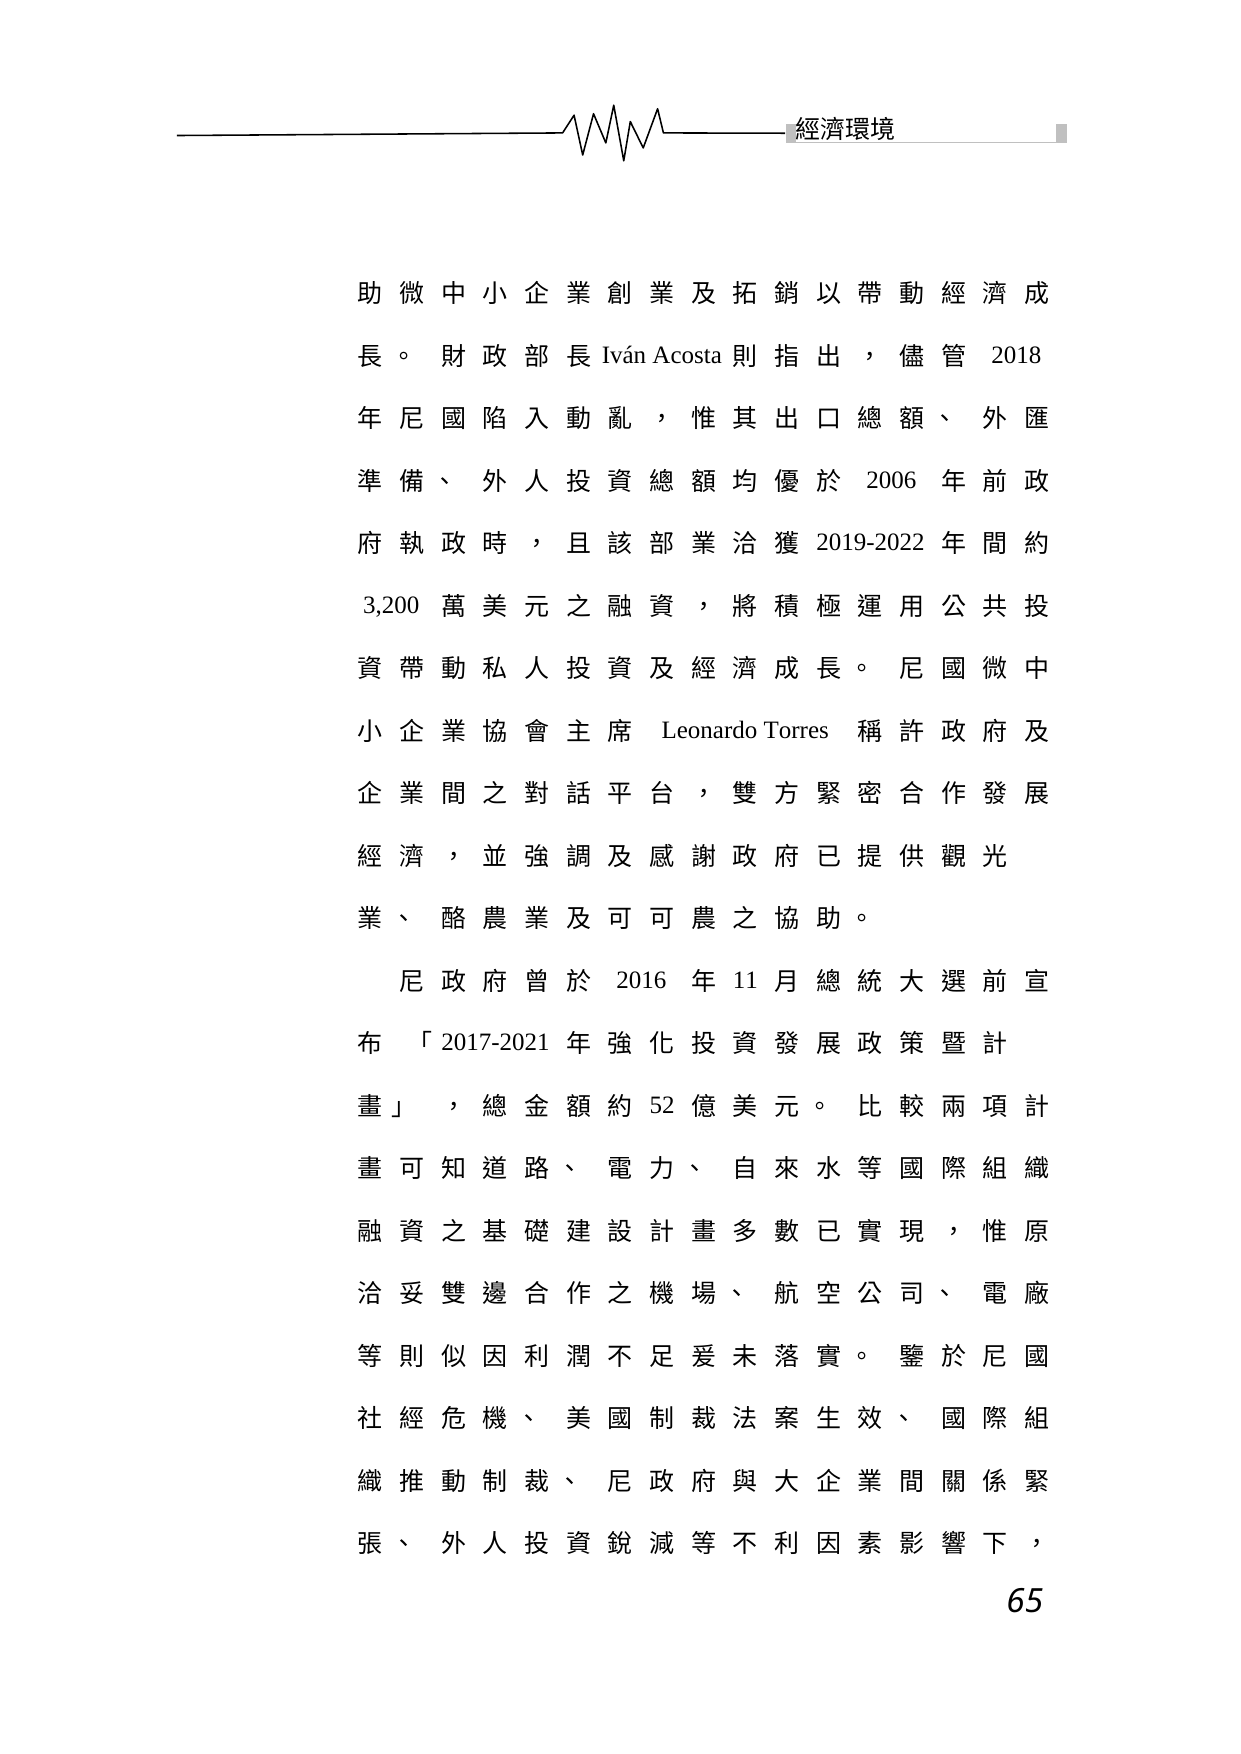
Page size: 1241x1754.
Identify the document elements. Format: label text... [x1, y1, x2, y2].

text 尼政府曾於2016年11月總統大選前宣布「2017-2021年強化投資發展政策暨計畫」，總金額約52億美元。比較兩項計畫可知道路、電力、自來水等國際組織融資之基礎建設計畫多數已實現，惟原洽妥雙邊合作之機場、航空公司、電廠等則似因利潤不足爰未落實。鑒於尼國社經危機、美國制裁法案生效、國際組織推動制裁、尼政府與大企業間關係緊張、外人投資銳減等不利因素影響下， [330, 938, 1058, 1563]
text 助微中小企業創業及拓銷以帶動經濟成長。財政部長Iván Acosta則指出，儘管2018年尼國陷入動亂，惟其出口總額、外匯準備、外人投資總額均優於2006年前政府執政時，且該部業洽獲2019-2022年間約3,200萬美元之融資，將積極運用公共投資帶動私人投資及經濟成長。尼國微中小企業協會主席Leonardo Torres稱許政府及企業間之對話平台，雙方緊密合作發展經濟，並強調及感謝政府已提供觀光業、酪農業及可可農之協助。 [330, 250, 1058, 938]
